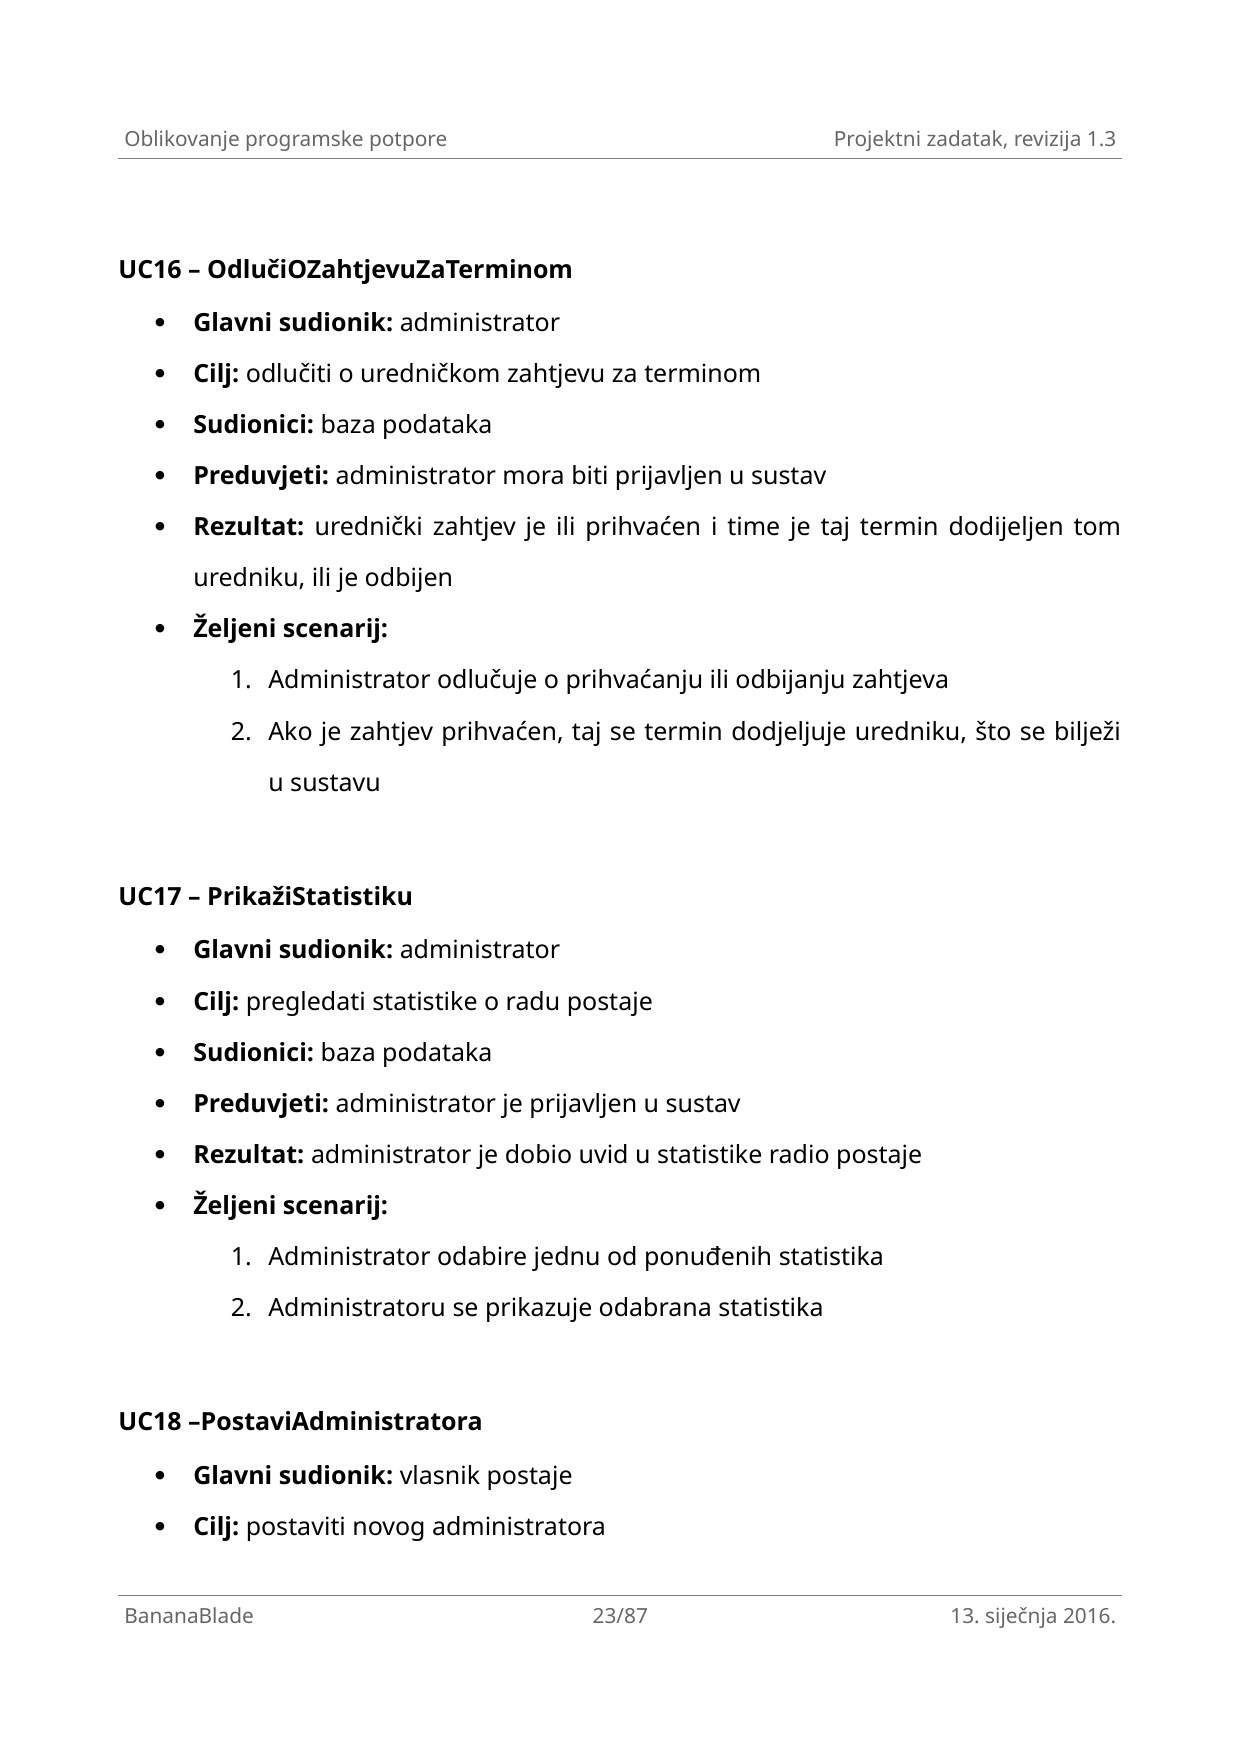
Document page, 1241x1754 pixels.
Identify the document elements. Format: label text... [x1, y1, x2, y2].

subtitle UC16 – OdlučiOZahtjevuZaTerminom [118, 252, 1122, 286]
list Cilj: odlučiti o uredničkom zahtjevu za terminom [156, 356, 1122, 390]
list Preduvjeti: administrator mora biti prijavljen u sustav [156, 458, 1122, 492]
subtitle UC17 – PrikažiStatistiku [118, 879, 1122, 913]
list Administrator odlučuje o prihvaćanju ili odbijanju zahtjeva [231, 662, 1122, 696]
list Administratoru se prikazuje odabrana statistika [231, 1289, 1122, 1323]
list Preduvjeti: administrator je prijavljen u sustav [156, 1085, 1122, 1119]
list Administrator odabire jednu od ponuđenih statistika [231, 1238, 1122, 1272]
subtitle UC18 –PostaviAdministratora [118, 1404, 1122, 1438]
list Željeni scenarij: [156, 1187, 1122, 1221]
list Glavni sudionik: administrator [156, 305, 1122, 339]
list Sudionici: baza podataka [156, 1034, 1122, 1068]
list Glavni sudionik: vlasnik postaje [156, 1457, 1122, 1491]
list Rezultat: urednički zahtjev je ili prihvaćen i time je taj termin dodijeljen tom uredniku, ili je odbijen [156, 509, 1122, 594]
list Sudionici: baza podataka [156, 407, 1122, 441]
list Rezultat: administrator je dobio uvid u statistike radio postaje [156, 1136, 1122, 1170]
list Ako je zahtjev prihvaćen, taj se termin dodjeljuje uredniku, što se bilježi u sustavu [231, 713, 1122, 798]
list Cilj: pregledati statistike o radu postaje [156, 983, 1122, 1017]
list Željeni scenarij: [156, 611, 1122, 645]
list Cilj: postaviti novog administratora [156, 1508, 1122, 1542]
list Glavni sudionik: administrator [156, 932, 1122, 966]
